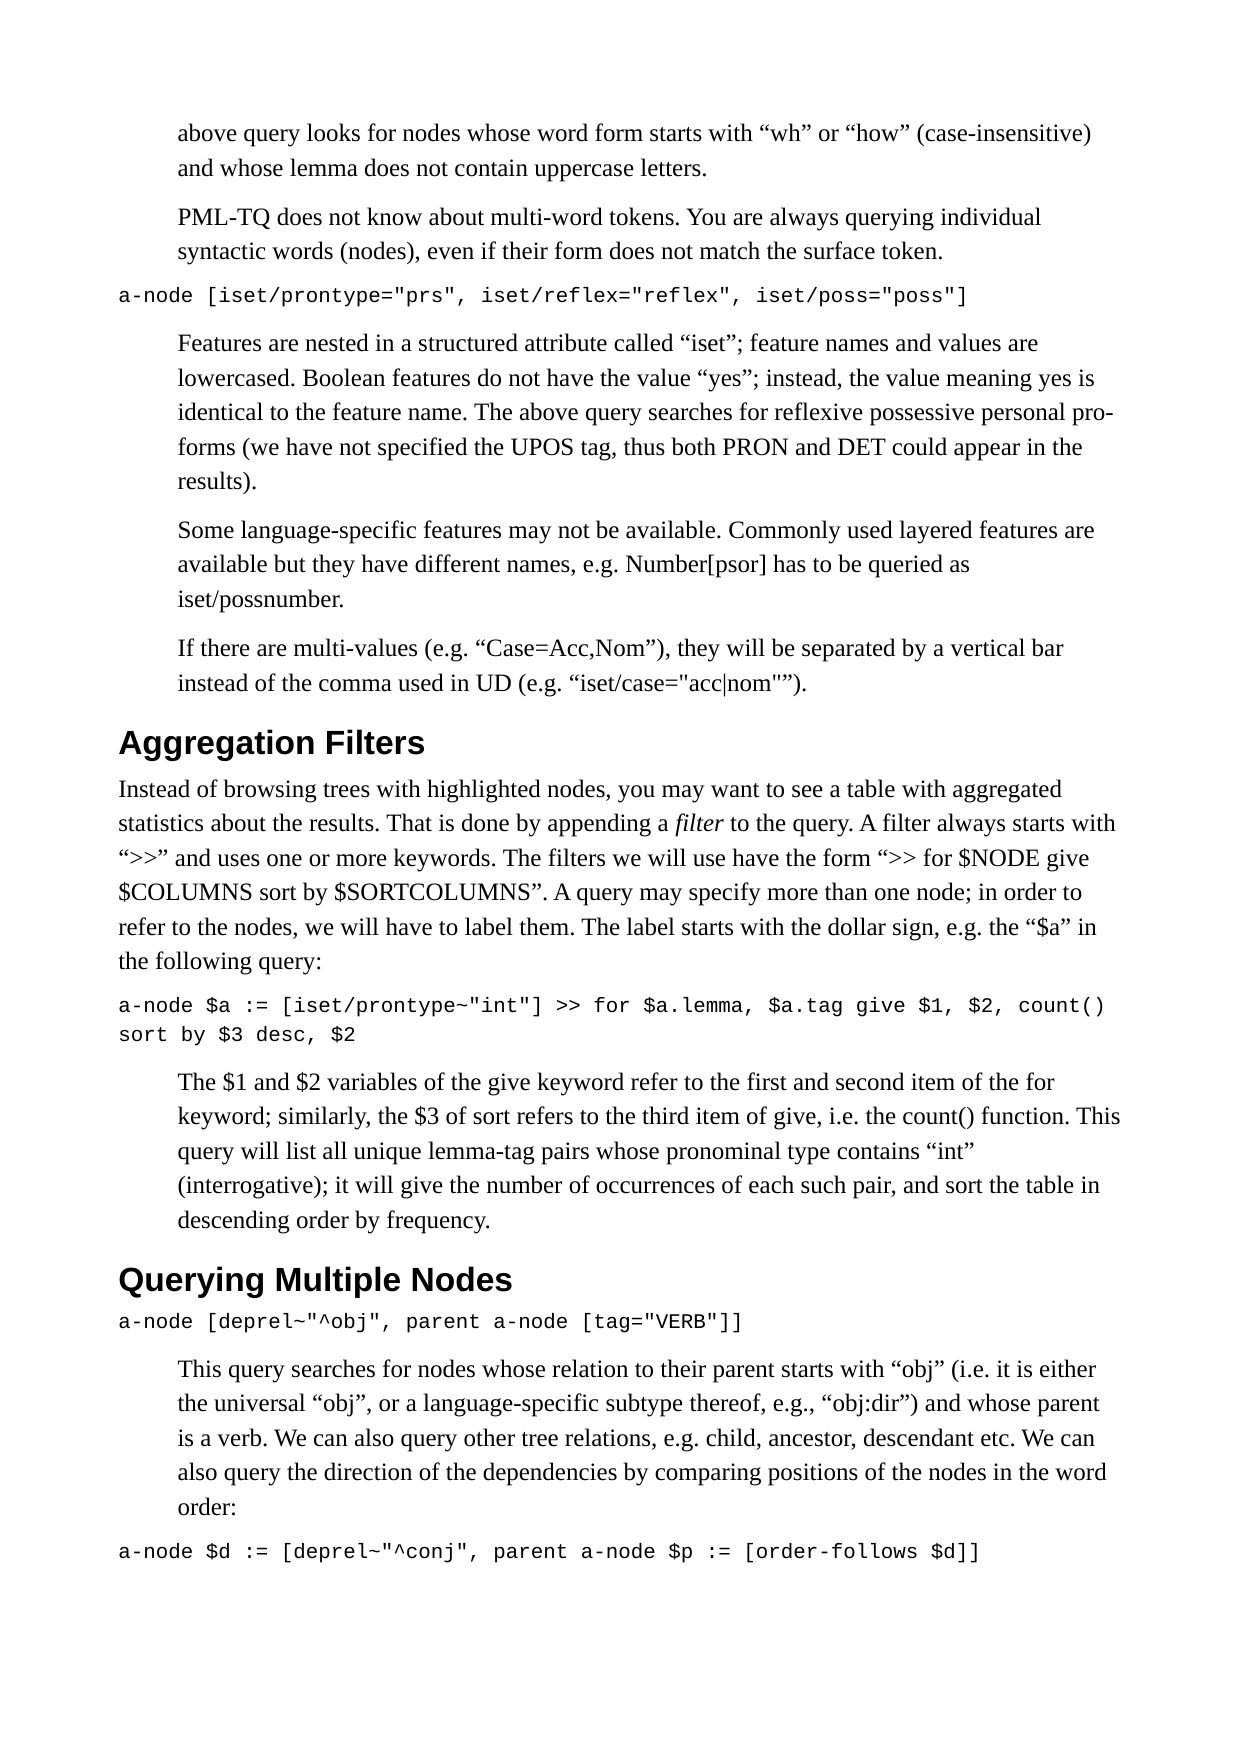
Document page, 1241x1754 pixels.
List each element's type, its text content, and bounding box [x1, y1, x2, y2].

text a-node [deprel~"^obj", parent a-node [tag="VERB"]] [118, 1311, 1122, 1335]
text Features are nested in a structured attribute called “iset”; feature names and values are lowercased. Boolean features do not have the value “yes”; instead, the value meaning yes is identical to the feature name. The above query searches for reflexive possessive personal pro-forms (we have not specified the UPOS tag, thus both PRON and DET could appear in the results). [177, 328, 1122, 495]
text above query looks for nodes whose word form starts with “wh” or “how” (case-insensitive) and whose lemma does not contain uppercase letters. [177, 118, 1122, 181]
subtitle Querying Multiple Nodes [118, 1260, 1122, 1299]
text a-node $a := [iset/prontype~"int"] >> for $a.lemma, $a.tag give $1, $2, count() sort by $3 desc, $2 [118, 996, 1122, 1047]
text PML-TQ does not know about multi-word tokens. You are always querying individual syntactic words (nodes), even if their form does not match the surface token. [177, 202, 1122, 265]
text a-node $d := [deprel~"^conj", parent a-node $p := [order-follows $d]] [118, 1541, 1122, 1565]
text a-node [iset/prontype="prs", iset/reflex="reflex", iset/poss="poss"] [118, 285, 1122, 309]
text If there are multi-values (e.g. “Case=Acc,Nom”), they will be separated by a vertical bar instead of the comma used in UD (e.g. “iset/case="acc|nom"”). [177, 633, 1122, 696]
text Instead of browsing trees with highlighted nodes, you may want to see a table with aggregated statistics about the results. That is done by appending a filter to the query. A filter always starts with “>>” and uses one or more keywords. The filters we will use have the form “>> for $NODE give $COLUMNS sort by $SORTCOLUMNS”. A query may specify more than one node; in order to refer to the nodes, we will have to label them. The label starts with the dollar sign, e.g. the “$a” in the following query: [118, 774, 1122, 975]
subtitle Aggregation Filters [118, 723, 1122, 762]
text Some language-specific features may not be available. Commonly used layered features are available but they have different names, e.g. Number[psor] has to be queried as iset/possnumber. [177, 515, 1122, 613]
text The $1 and $2 variables of the give keyword refer to the first and second item of the for keyword; similarly, the $3 of sort refers to the third item of give, i.e. the count() function. This query will list all unique lemma-tag pairs whose pronominal type contains “int” (interrogative); it will give the number of occurrences of each such pair, and sort the table in descending order by frequency. [177, 1067, 1122, 1233]
text This query searches for nodes whose relation to their parent starts with “obj” (i.e. it is either the universal “obj”, or a language-specific subtype thereof, e.g., “obj:dir”) and whose parent is a verb. We can also query other tree relations, e.g. child, ancestor, descendant etc. We can also query the direction of the dependencies by comparing positions of the nodes in the word order: [177, 1354, 1122, 1521]
